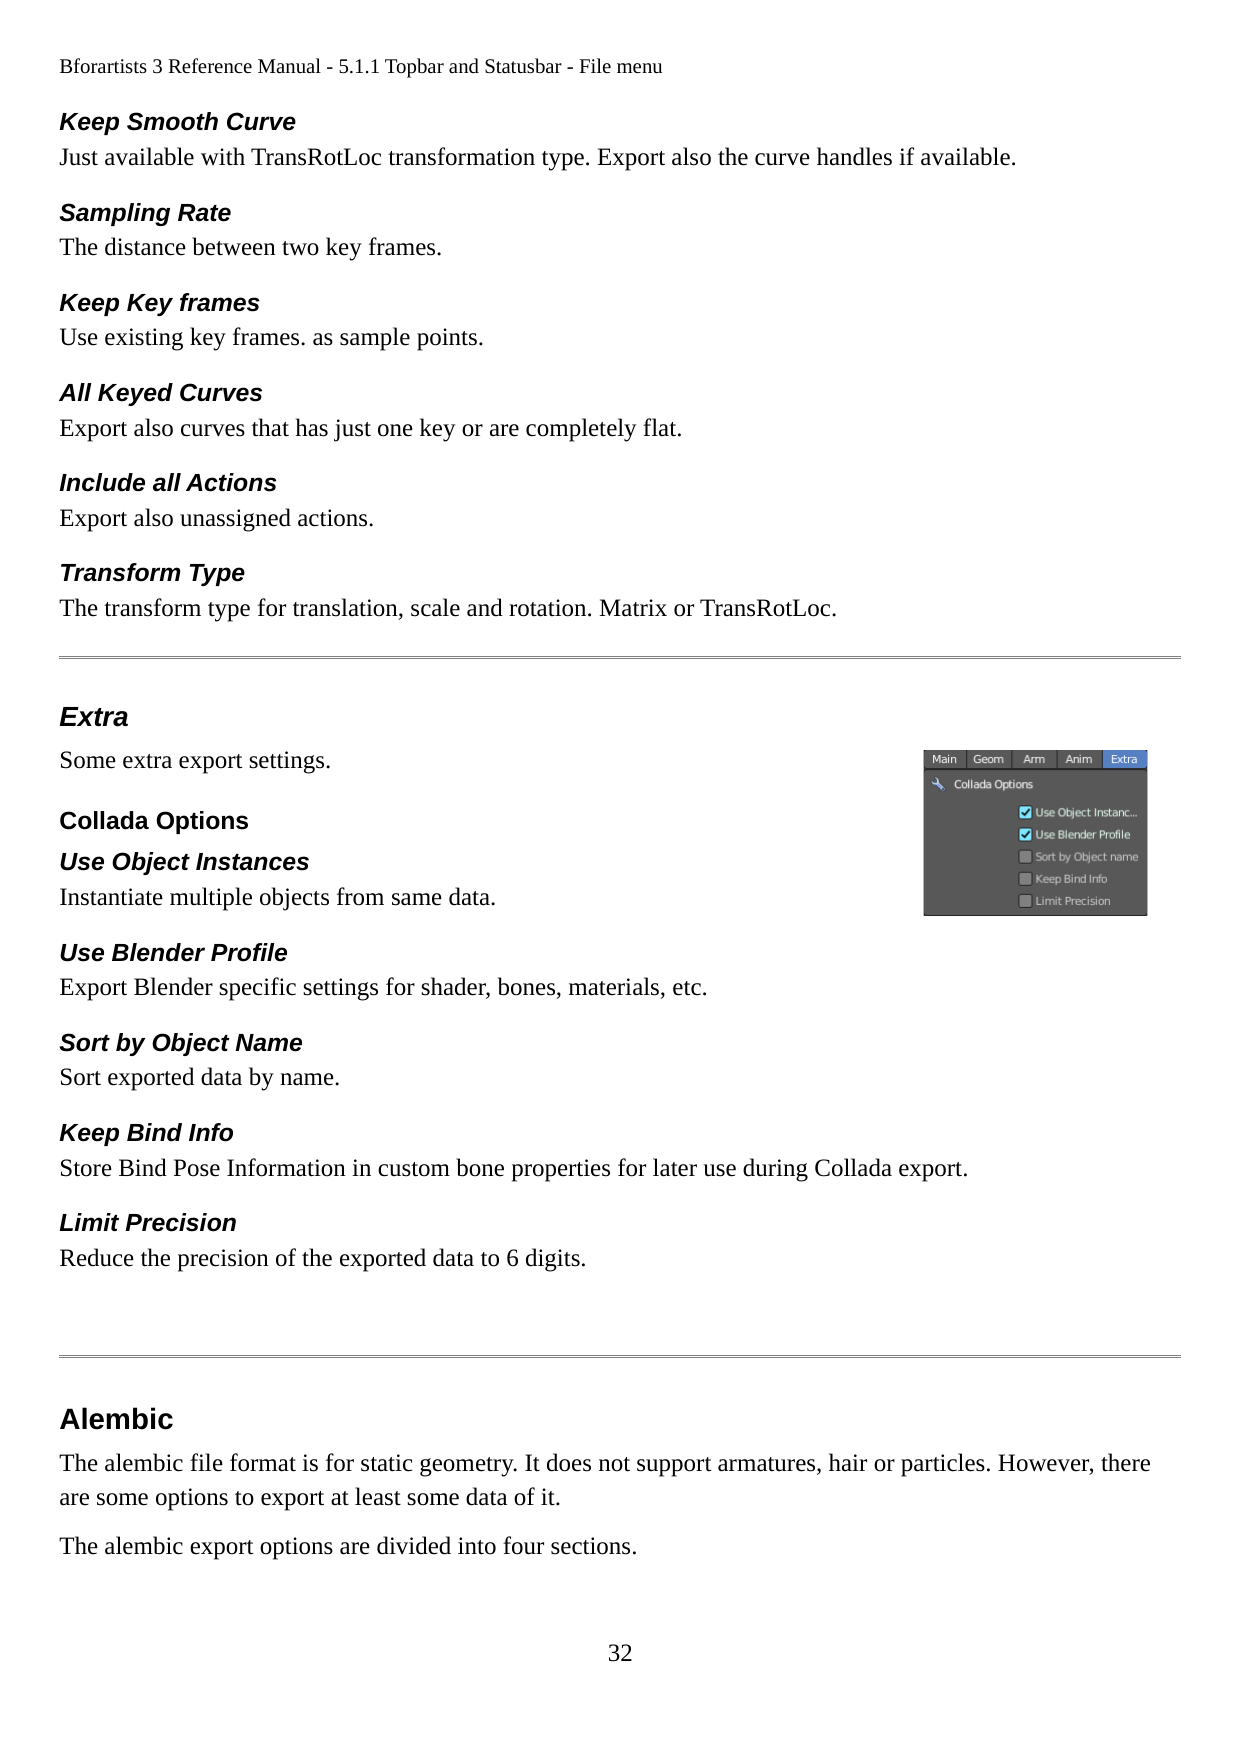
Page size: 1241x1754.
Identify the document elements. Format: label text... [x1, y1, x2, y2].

text Instantiate multiple objects from same data. [59, 882, 923, 911]
subtitle Use Object Instances [59, 847, 923, 876]
picture [923, 750, 1148, 916]
subtitle Keep Bind Info [59, 1118, 1181, 1146]
subtitle All Keyed Curves [59, 378, 1181, 406]
text The distance between two key frames. [59, 232, 1181, 261]
subtitle [1148, 806, 1181, 835]
subtitle Limit Precision [59, 1208, 1181, 1236]
text Some extra export settings. [59, 745, 1181, 774]
subtitle Use Blender Profile [59, 938, 1181, 966]
text Store Bind Pose Information in custom bone properties for later use during Collada export. [59, 1153, 1181, 1181]
subtitle Collada Options [59, 806, 923, 835]
text [1148, 882, 1181, 911]
text Reduce the precision of the exported data to 6 digits. [59, 1243, 1181, 1271]
subtitle Sort by Object Name [59, 1028, 1181, 1056]
text The alembic export options are divided into four sections. [59, 1531, 1181, 1560]
text Sort exported data by name. [59, 1062, 1181, 1091]
subtitle Sampling Rate [59, 198, 1181, 226]
text Just available with TransRotLoc transformation type. Export also the curve handles if available. [59, 142, 1181, 171]
text Use existing key frames. as sample points. [59, 322, 1181, 351]
text The alembic file format is for static geometry. It does not support armatures, hair or particles. However, there are some options to export at least some data of it. [59, 1448, 1181, 1511]
subtitle Extra [59, 701, 1181, 732]
text Export Blender specific settings for shader, bones, materials, etc. [59, 972, 1181, 1001]
subtitle [1148, 847, 1181, 876]
text Export also curves that has just one key or are completely flat. [59, 413, 1181, 441]
subtitle Include all Actions [59, 468, 1181, 496]
subtitle Keep Smooth Curve [59, 107, 1181, 136]
subtitle Keep Key frames [59, 288, 1181, 316]
text The transform type for translation, scale and rotation. Matrix or TransRotLoc. [59, 593, 1181, 622]
subtitle Transform Type [59, 558, 1181, 587]
text Export also unassigned actions. [59, 503, 1181, 531]
subtitle Alembic [59, 1402, 1181, 1435]
